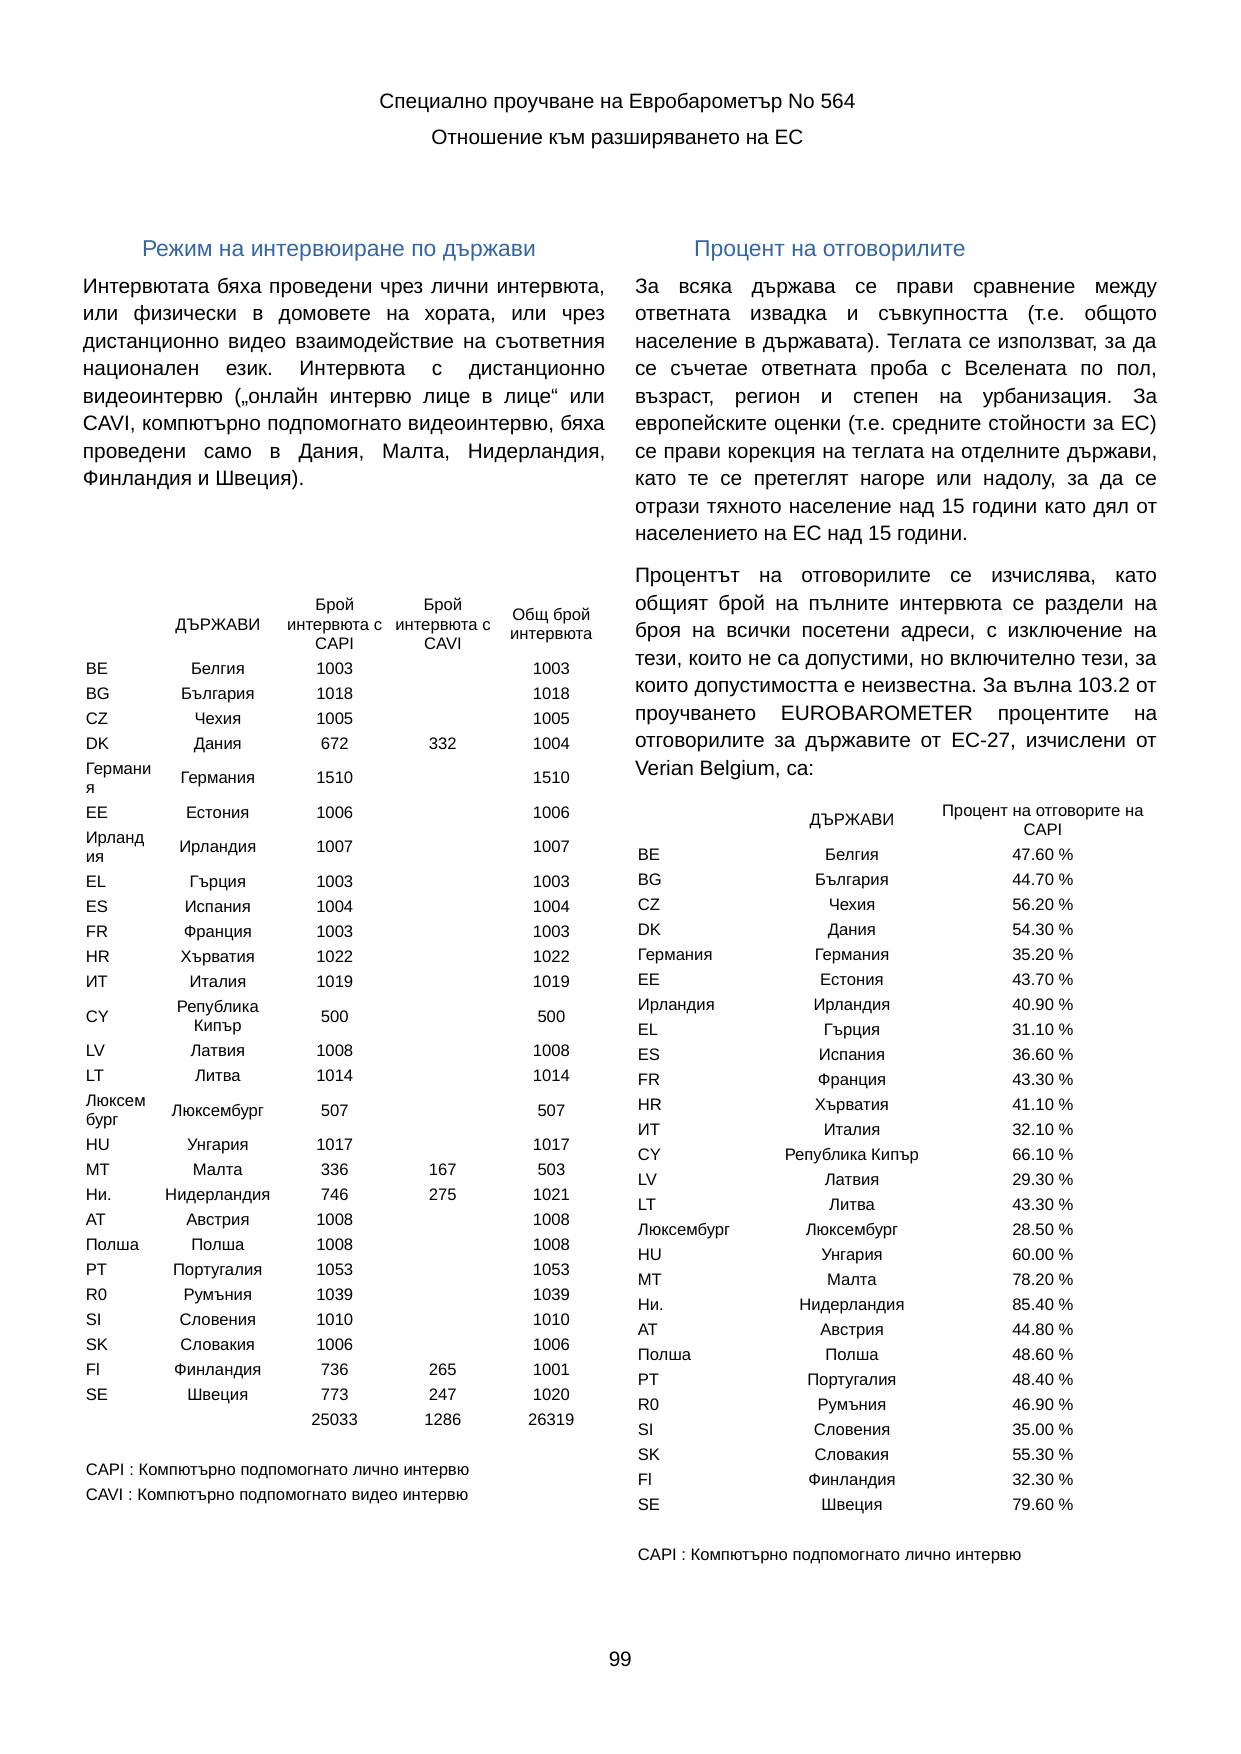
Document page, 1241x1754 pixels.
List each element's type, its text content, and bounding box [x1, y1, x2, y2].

table_cell 1006 [280, 1332, 388, 1357]
table_cell 1003 [280, 656, 388, 681]
table_cell Португалия [155, 1257, 280, 1282]
table_cell 1014 [497, 1063, 605, 1088]
table_cell 66,10 % [930, 1142, 1155, 1167]
table_cell Дания [774, 917, 930, 942]
table_cell Румъния [155, 1282, 280, 1307]
table_cell 1003 [497, 656, 605, 681]
table_cell [389, 994, 497, 1038]
table_header Процент на отговорите на CAPI [930, 798, 1155, 842]
table_cell 507 [497, 1088, 605, 1132]
table_cell Ни. [635, 1292, 773, 1317]
table_cell Франция [155, 919, 280, 944]
table_cell Унгария [155, 1132, 280, 1157]
text Интервютата бяха проведени чрез лични интервюта, или физически в домовете на хората, или чрез дистанционно видео взаимодействие на съответния национален език. Интервюта с дистанционно видеоинтервю („онлайн интервю лице в лице“ или CAVI, компютърно подпомогнато видеоинтервю, бяха проведени само в Дания, Малта, Нидерландия, Финландия и Швеция). [83, 273, 605, 490]
table_cell 35,20 % [930, 942, 1155, 967]
table_cell Полша [155, 1232, 280, 1257]
table_cell [389, 1432, 497, 1457]
table_cell BE [635, 842, 773, 867]
table_cell 1006 [497, 1332, 605, 1357]
table_cell 46,90 % [930, 1392, 1155, 1417]
table_cell [389, 656, 497, 681]
table_cell 85,40 % [930, 1292, 1155, 1317]
table_cell [497, 1432, 605, 1457]
table_cell Франция [774, 1067, 930, 1092]
table_cell PT [83, 1257, 155, 1282]
table_cell [389, 681, 497, 706]
table_cell 507 [280, 1088, 388, 1132]
table_cell България [155, 681, 280, 706]
table_cell 1014 [280, 1063, 388, 1088]
table_cell 78,20 % [930, 1267, 1155, 1292]
table_cell Чехия [155, 706, 280, 731]
table_cell BG [83, 681, 155, 706]
table_cell 60,00 % [930, 1242, 1155, 1267]
table_cell Полша [83, 1232, 155, 1257]
table_cell Испания [774, 1042, 930, 1067]
table_cell DK [635, 917, 773, 942]
table_cell HU [635, 1242, 773, 1267]
table_cell [389, 869, 497, 894]
table_cell 1018 [280, 681, 388, 706]
table_cell Испания [155, 894, 280, 919]
table_cell Германия [774, 942, 930, 967]
table_cell PT [635, 1367, 773, 1392]
table_cell Гърция [774, 1017, 930, 1042]
table_cell [389, 706, 497, 731]
table_cell 1004 [497, 731, 605, 756]
table_cell [155, 1432, 280, 1457]
table_cell BG [635, 867, 773, 892]
table_cell 1019 [497, 969, 605, 994]
table_cell 1039 [497, 1282, 605, 1307]
table_cell ИТ [83, 969, 155, 994]
table_cell AT [83, 1207, 155, 1232]
table_cell 1039 [280, 1282, 388, 1307]
table_cell [389, 1207, 497, 1232]
table_cell LT [635, 1192, 773, 1217]
table_cell Швеция [155, 1382, 280, 1407]
table_cell 1004 [280, 894, 388, 919]
table_cell CZ [635, 892, 773, 917]
table_cell 1510 [280, 756, 388, 800]
table_cell [389, 894, 497, 919]
table_cell DK [83, 731, 155, 756]
table_cell 167 [389, 1157, 497, 1182]
table_cell EE [635, 967, 773, 992]
table_cell 265 [389, 1357, 497, 1382]
table_cell Дания [155, 731, 280, 756]
text Процентът на отговорилите се изчислява, като общият брой на пълните интервюта се раздели на броя на всички посетени адреси, с изключение на тези, които не са допустими, но включително тези, за които допустимостта е неизвестна. За вълна 103.2 от проучването EUROBAROMETER процентите на отговорилите за държавите от ЕС-27, изчислени от Verian Belgium, са: [635, 563, 1157, 779]
table_cell LV [83, 1038, 155, 1063]
table_cell Финландия [774, 1467, 930, 1492]
table_cell 36,60 % [930, 1042, 1155, 1067]
table_cell 1005 [280, 706, 388, 731]
table_cell 1053 [280, 1257, 388, 1282]
table_cell [389, 969, 497, 994]
table_cell Fl [83, 1357, 155, 1382]
table_cell 736 [280, 1357, 388, 1382]
subtitle Процент на отговорилите [694, 234, 1157, 261]
table_cell 1008 [280, 1038, 388, 1063]
table_cell [389, 1088, 497, 1132]
table_cell 1005 [497, 706, 605, 731]
table_cell 1286 [389, 1407, 497, 1432]
table_cell CZ [83, 706, 155, 731]
table_cell Белгия [774, 842, 930, 867]
table_cell 56,20 % [930, 892, 1155, 917]
table_cell 1008 [280, 1207, 388, 1232]
table_cell Fl [635, 1467, 773, 1492]
table_cell Нидерландия [774, 1292, 930, 1317]
table_cell FR [83, 919, 155, 944]
table_cell 672 [280, 731, 388, 756]
table_cell [389, 800, 497, 825]
table_cell HR [83, 944, 155, 969]
table_cell 1010 [280, 1307, 388, 1332]
table_header ДЪРЖАВИ [155, 592, 280, 656]
table_cell Румъния [774, 1392, 930, 1417]
table_cell 1004 [497, 894, 605, 919]
table_header [83, 592, 155, 656]
table_cell Ирландия [83, 825, 155, 869]
table_cell 1003 [280, 919, 388, 944]
table_cell MT [83, 1157, 155, 1182]
table_cell 29,30 % [930, 1167, 1155, 1192]
table_cell 1006 [497, 800, 605, 825]
table_cell Ирландия [635, 992, 773, 1017]
table_cell CAPI : Компютърно подпомогнато лично интервю [635, 1542, 1155, 1567]
table_cell SI [83, 1307, 155, 1332]
table_cell [389, 1257, 497, 1282]
table_cell Белгия [155, 656, 280, 681]
table_cell LV [635, 1167, 773, 1192]
table_cell 1010 [497, 1307, 605, 1332]
table_cell Латвия [774, 1167, 930, 1192]
table_cell Република Кипър [155, 994, 280, 1038]
text За всяка държава се прави сравнение между ответната извадка и съвкупността (т.е. общото население в държавата). Теглата се използват, за да се съчетае ответната проба с Вселената по пол, възраст, регион и степен на урбанизация. За европейските оценки (т.е. средните стойности за ЕС) се прави корекция на теглата на отделните държави, като те се претеглят нагоре или надолу, за да се отрази тяхното население над 15 години като дял от населението на ЕС над 15 години. [635, 273, 1157, 545]
table_cell AT [635, 1317, 773, 1342]
table_cell 43,30 % [930, 1067, 1155, 1092]
table_cell SE [635, 1492, 773, 1517]
table_cell 1001 [497, 1357, 605, 1382]
table_cell 1007 [497, 825, 605, 869]
table_cell Германия [83, 756, 155, 800]
table_cell [389, 1132, 497, 1157]
table_cell Ирландия [774, 992, 930, 1017]
table_cell Малта [155, 1157, 280, 1182]
table_cell Малта [774, 1267, 930, 1292]
table_cell Словения [774, 1417, 930, 1442]
table_cell 55,30 % [930, 1442, 1155, 1467]
table_cell 1003 [497, 869, 605, 894]
table_cell Унгария [774, 1242, 930, 1267]
table_cell 1008 [497, 1232, 605, 1257]
table_cell [389, 919, 497, 944]
table_cell [389, 825, 497, 869]
table_cell 1006 [280, 800, 388, 825]
table_header Общ брой интервюта [497, 592, 605, 656]
table_cell CAVI : Компютърно подпомогнато видео интервю [83, 1482, 605, 1507]
table_cell R0 [83, 1282, 155, 1307]
table_cell CY [635, 1142, 773, 1167]
table_cell Германия [635, 942, 773, 967]
table_cell [389, 1282, 497, 1307]
table_cell SI [635, 1417, 773, 1442]
table_cell [635, 1517, 773, 1542]
table_cell 1510 [497, 756, 605, 800]
table_cell 1022 [497, 944, 605, 969]
table_cell 503 [497, 1157, 605, 1182]
table_cell ES [83, 894, 155, 919]
table_cell 1053 [497, 1257, 605, 1282]
table_cell 336 [280, 1157, 388, 1182]
table_cell 332 [389, 731, 497, 756]
table_cell 275 [389, 1182, 497, 1207]
table_cell [83, 1407, 155, 1432]
table_cell EL [635, 1017, 773, 1042]
table_cell Финландия [155, 1357, 280, 1382]
table_cell ES [635, 1042, 773, 1067]
table_cell 44,70 % [930, 867, 1155, 892]
table_cell 43,30 % [930, 1192, 1155, 1217]
table_cell 44,80 % [930, 1317, 1155, 1342]
table_cell HR [635, 1092, 773, 1117]
table_cell SK [83, 1332, 155, 1357]
table_cell FR [635, 1067, 773, 1092]
table_cell [389, 1063, 497, 1088]
table_cell 500 [497, 994, 605, 1038]
table_cell [930, 1517, 1155, 1542]
table_cell [155, 1407, 280, 1432]
table_header [635, 798, 773, 842]
table_cell Германия [155, 756, 280, 800]
table_cell 43,70 % [930, 967, 1155, 992]
table_cell Република Кипър [774, 1142, 930, 1167]
table_cell MT [635, 1267, 773, 1292]
table_cell Люксембург [155, 1088, 280, 1132]
table_cell LT [83, 1063, 155, 1088]
table_cell Люксембург [774, 1217, 930, 1242]
table_cell Полша [635, 1342, 773, 1367]
table_cell [280, 1432, 388, 1457]
table_header Брой интервюта с CAPI [280, 592, 388, 656]
table_cell 31,10 % [930, 1017, 1155, 1042]
table_cell Хърватия [155, 944, 280, 969]
table_cell Словакия [155, 1332, 280, 1357]
table_cell Латвия [155, 1038, 280, 1063]
table_cell Италия [774, 1117, 930, 1142]
table_cell 746 [280, 1182, 388, 1207]
table_cell 773 [280, 1382, 388, 1407]
table_cell EL [83, 869, 155, 894]
table_cell [774, 1517, 930, 1542]
table_cell R0 [635, 1392, 773, 1417]
table_cell [389, 1332, 497, 1357]
table_cell 1020 [497, 1382, 605, 1407]
table_cell SK [635, 1442, 773, 1467]
table_cell Литва [155, 1063, 280, 1088]
table_cell 1008 [497, 1207, 605, 1232]
table_cell 1021 [497, 1182, 605, 1207]
table_cell 1007 [280, 825, 388, 869]
table_cell Естония [155, 800, 280, 825]
table_cell Ни. [83, 1182, 155, 1207]
table_cell 1008 [280, 1232, 388, 1257]
table_cell 41,10 % [930, 1092, 1155, 1117]
table_cell Ирландия [155, 825, 280, 869]
table_cell Естония [774, 967, 930, 992]
table_cell 25033 [280, 1407, 388, 1432]
table_header Брой интервюта с CAVI [389, 592, 497, 656]
table_cell Литва [774, 1192, 930, 1217]
table_cell 32,30 % [930, 1467, 1155, 1492]
table_cell Люксембург [83, 1088, 155, 1132]
table_cell 26319 [497, 1407, 605, 1432]
table_cell [389, 1307, 497, 1332]
table_cell [83, 1432, 155, 1457]
table_cell 47,60 % [930, 842, 1155, 867]
table_cell 1008 [497, 1038, 605, 1063]
table_cell 1019 [280, 969, 388, 994]
table_cell BE [83, 656, 155, 681]
table_cell [389, 944, 497, 969]
table_cell Австрия [774, 1317, 930, 1342]
table_cell Австрия [155, 1207, 280, 1232]
table_cell SE [83, 1382, 155, 1407]
table_cell Словения [155, 1307, 280, 1332]
table_cell 40,90 % [930, 992, 1155, 1017]
table_cell 1018 [497, 681, 605, 706]
table_cell Чехия [774, 892, 930, 917]
table_cell 79,60 % [930, 1492, 1155, 1517]
subtitle Режим на интервюиране по държави [142, 234, 605, 261]
table_cell 1003 [280, 869, 388, 894]
table_cell Хърватия [774, 1092, 930, 1117]
table_cell HU [83, 1132, 155, 1157]
table_cell CAPI : Компютърно подпомогнато лично интервю [83, 1457, 605, 1482]
table_cell 54,30 % [930, 917, 1155, 942]
table_cell 48,60 % [930, 1342, 1155, 1367]
table_cell EE [83, 800, 155, 825]
table_cell 1017 [280, 1132, 388, 1157]
table_cell 247 [389, 1382, 497, 1407]
table_cell България [774, 867, 930, 892]
table_cell 28,50 % [930, 1217, 1155, 1242]
table_header ДЪРЖАВИ [774, 798, 930, 842]
table_cell CY [83, 994, 155, 1038]
table_cell 1022 [280, 944, 388, 969]
table_cell Италия [155, 969, 280, 994]
table_cell Люксембург [635, 1217, 773, 1242]
table_cell [389, 1038, 497, 1063]
table_cell Нидерландия [155, 1182, 280, 1207]
table_cell 35,00 % [930, 1417, 1155, 1442]
table_cell [389, 1232, 497, 1257]
table_cell 32,10 % [930, 1117, 1155, 1142]
table_cell ИТ [635, 1117, 773, 1142]
table_cell Полша [774, 1342, 930, 1367]
table_cell Гърция [155, 869, 280, 894]
table_cell Португалия [774, 1367, 930, 1392]
table_cell 1003 [497, 919, 605, 944]
table_cell [389, 756, 497, 800]
table_cell Швеция [774, 1492, 930, 1517]
table_cell Словакия [774, 1442, 930, 1467]
table_cell 500 [280, 994, 388, 1038]
table_cell 1017 [497, 1132, 605, 1157]
table_cell 48,40 % [930, 1367, 1155, 1392]
